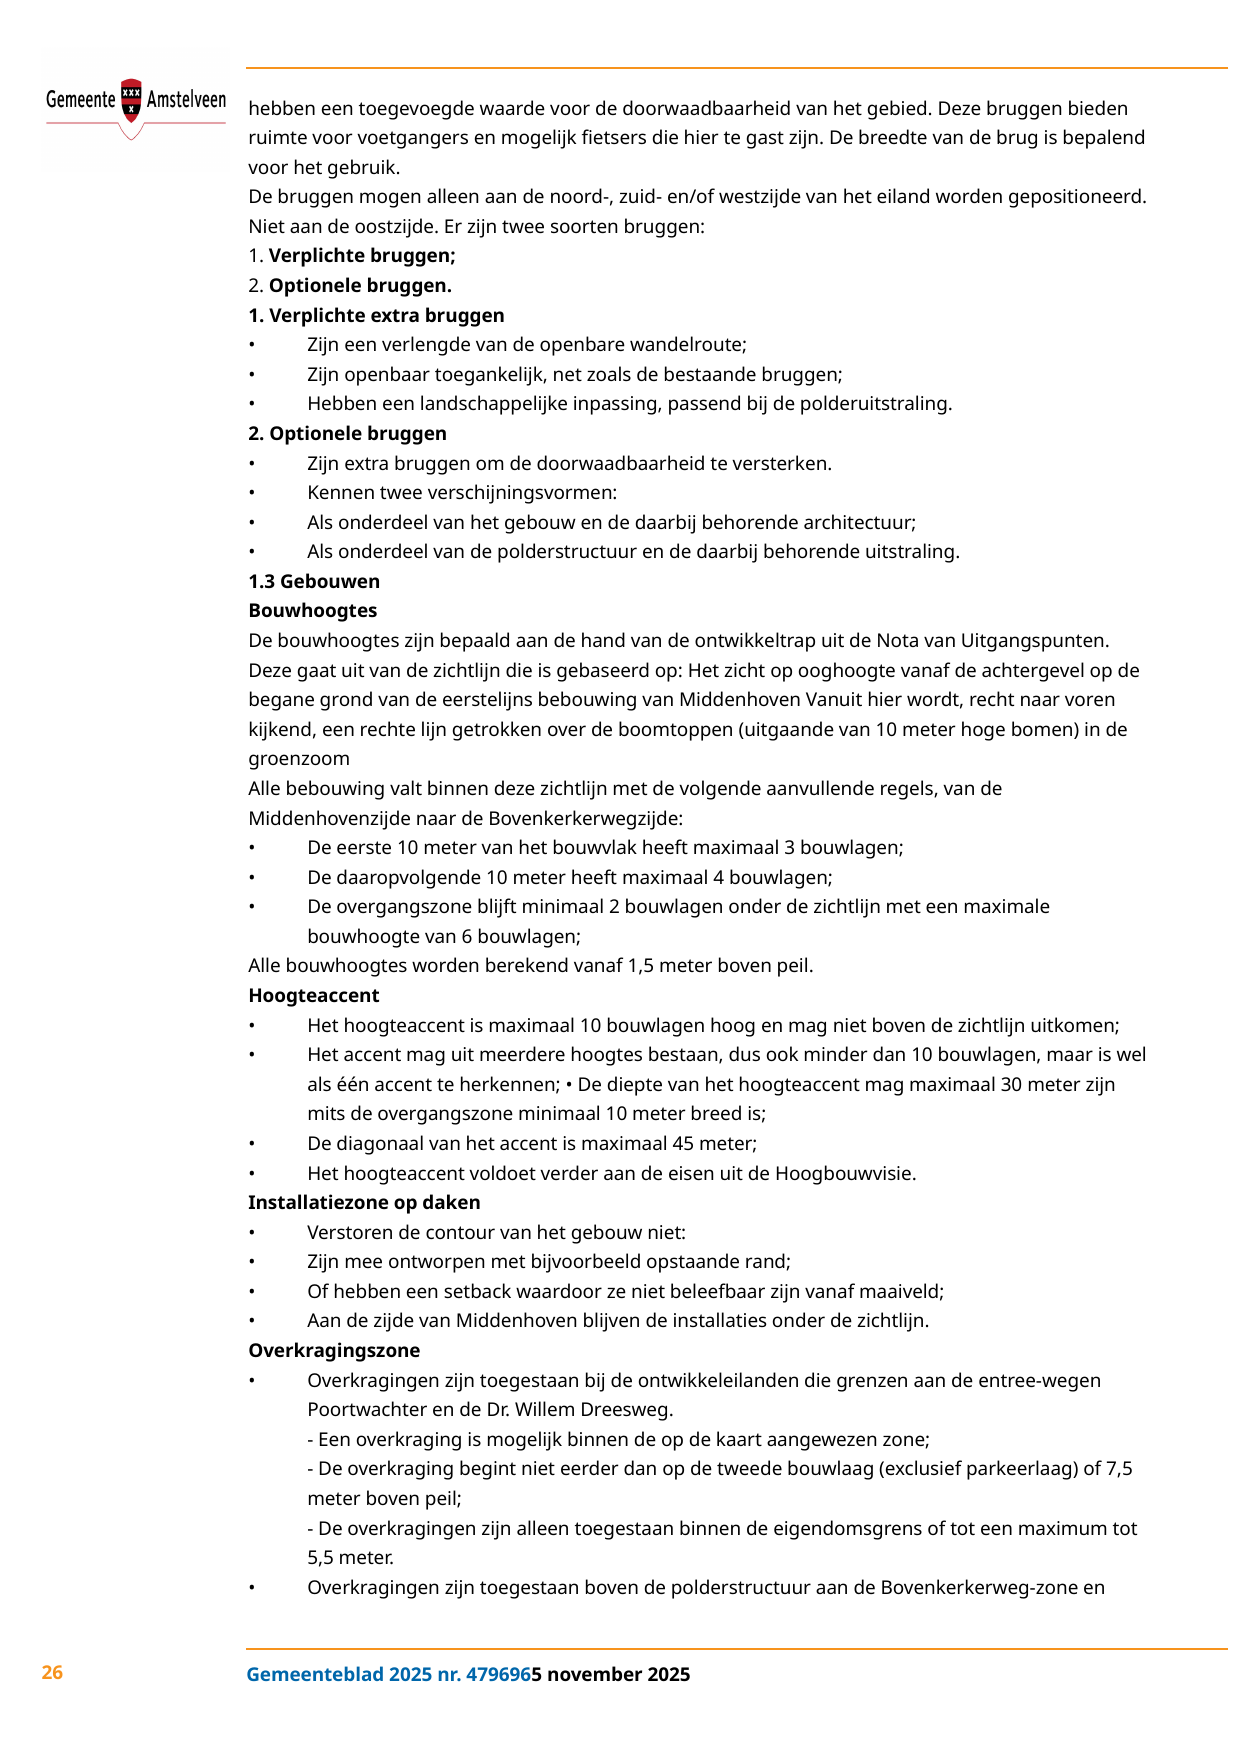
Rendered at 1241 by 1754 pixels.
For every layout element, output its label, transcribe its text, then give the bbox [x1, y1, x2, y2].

text 1.3 Gebouwen [248, 568, 1152, 594]
list De diagonaal van het accent is maximaal 45 meter; [248, 1130, 1152, 1156]
list Zijn extra bruggen om de doorwaadbaarheid te versterken. [248, 450, 1152, 476]
list Het accent mag uit meerdere hoogtes bestaan, dus ook minder dan 10 bouwlagen, maar is wel als één accent te herkennen; • De diepte van het hoogteaccent mag maximaal 30 meter zijn mits de overgangszone minimaal 10 meter breed is; [248, 1041, 1152, 1126]
list Of hebben een setback waardoor ze niet beleefbaar zijn vanaf maaiveld; [248, 1278, 1152, 1304]
list Zijn een verlengde van de openbare wandelroute; [248, 331, 1152, 357]
text 1. Verplichte bruggen; [248, 243, 1152, 268]
list Kennen twee verschijningsvormen: [248, 479, 1152, 505]
list De daaropvolgende 10 meter heeft maximaal 4 bouwlagen; [248, 864, 1152, 890]
list Overkragingen zijn toegestaan bij de ontwikkeleilanden die grenzen aan de entree-wegen Poortwachter en de Dr. Willem Dreesweg. [248, 1367, 1152, 1422]
list Aan de zijde van Middenhoven blijven de installaties onder de zichtlijn. [248, 1308, 1152, 1333]
list De overgangszone blijft minimaal 2 bouwlagen onder de zichtlijn met een maximale bouwhoogte van 6 bouwlagen; [248, 893, 1152, 949]
text Installatiezone op daken [248, 1189, 1152, 1215]
list Het hoogteaccent is maximaal 10 bouwlagen hoog en mag niet boven de zichtlijn uitkomen; [248, 1012, 1152, 1038]
list Zijn mee ontworpen met bijvoorbeeld opstaande rand; [248, 1248, 1152, 1274]
text Bouwhoogtes [248, 598, 1152, 623]
list Hebben een landschappelijke inpassing, passend bij de polderuitstraling. [248, 391, 1152, 416]
list Als onderdeel van het gebouw en de daarbij behorende architectuur; [248, 509, 1152, 535]
text Alle bouwhoogtes worden berekend vanaf 1,5 meter boven peil. [248, 953, 1152, 978]
text De bouwhoogtes zijn bepaald aan de hand van de ontwikkeltrap uit de Nota van Uitgangspunten. Deze gaat uit van de zichtlijn die is gebaseerd op: Het zicht op ooghoogte vanaf de achtergevel op de begane grond van de eerstelijns bebouwing van Middenhoven Vanuit hier wordt, recht naar voren kijkend, een rechte lijn getrokken over de boomtoppen (uitgaande van 10 meter hoge bomen) in de groenzoom [248, 627, 1152, 771]
list De eerste 10 meter van het bouwvlak heeft maximaal 3 bouwlagen; [248, 834, 1152, 860]
text hebben een toegevoegde waarde voor de doorwaadbaarheid van het gebied. Deze bruggen bieden ruimte voor voetgangers en mogelijk fietsers die hier te gast zijn. De breedte van de brug is bepalend voor het gebruik. [248, 95, 1152, 180]
list - De overkragingen zijn alleen toegestaan binnen de eigendomsgrens of tot een maximum tot 5,5 meter. [248, 1515, 1152, 1570]
list Verstoren de contour van het gebouw niet: [248, 1219, 1152, 1245]
list Het hoogteaccent voldoet verder aan de eisen uit de Hoogbouwvisie. [248, 1160, 1152, 1186]
list Als onderdeel van de polderstructuur en de daarbij behorende uitstraling. [248, 538, 1152, 564]
list - Een overkraging is mogelijk binnen de op de kaart aangewezen zone; [248, 1426, 1152, 1452]
text 2. Optionele bruggen. [248, 272, 1152, 298]
text Alle bebouwing valt binnen deze zichtlijn met de volgende aanvullende regels, van de Middenhovenzijde naar de Bovenkerkerwegzijde: [248, 775, 1152, 831]
text 2. Optionele bruggen [248, 420, 1152, 446]
text De bruggen mogen alleen aan de noord-, zuid- en/of westzijde van het eiland worden gepositioneerd. Niet aan de oostzijde. Er zijn twee soorten bruggen: [248, 183, 1152, 239]
list - De overkraging begint niet eerder dan op de tweede bouwlaag (exclusief parkeerlaag) of 7,5 meter boven peil; [248, 1456, 1152, 1511]
picture [41, 47, 231, 172]
text Overkragingszone [248, 1337, 1152, 1363]
list Zijn openbaar toegankelijk, net zoals de bestaande bruggen; [248, 361, 1152, 387]
text Hoogteaccent [248, 982, 1152, 1008]
text 1. Verplichte extra bruggen [248, 302, 1152, 328]
list Overkragingen zijn toegestaan boven de polderstructuur aan de Bovenkerkerweg-zone en [248, 1574, 1152, 1600]
